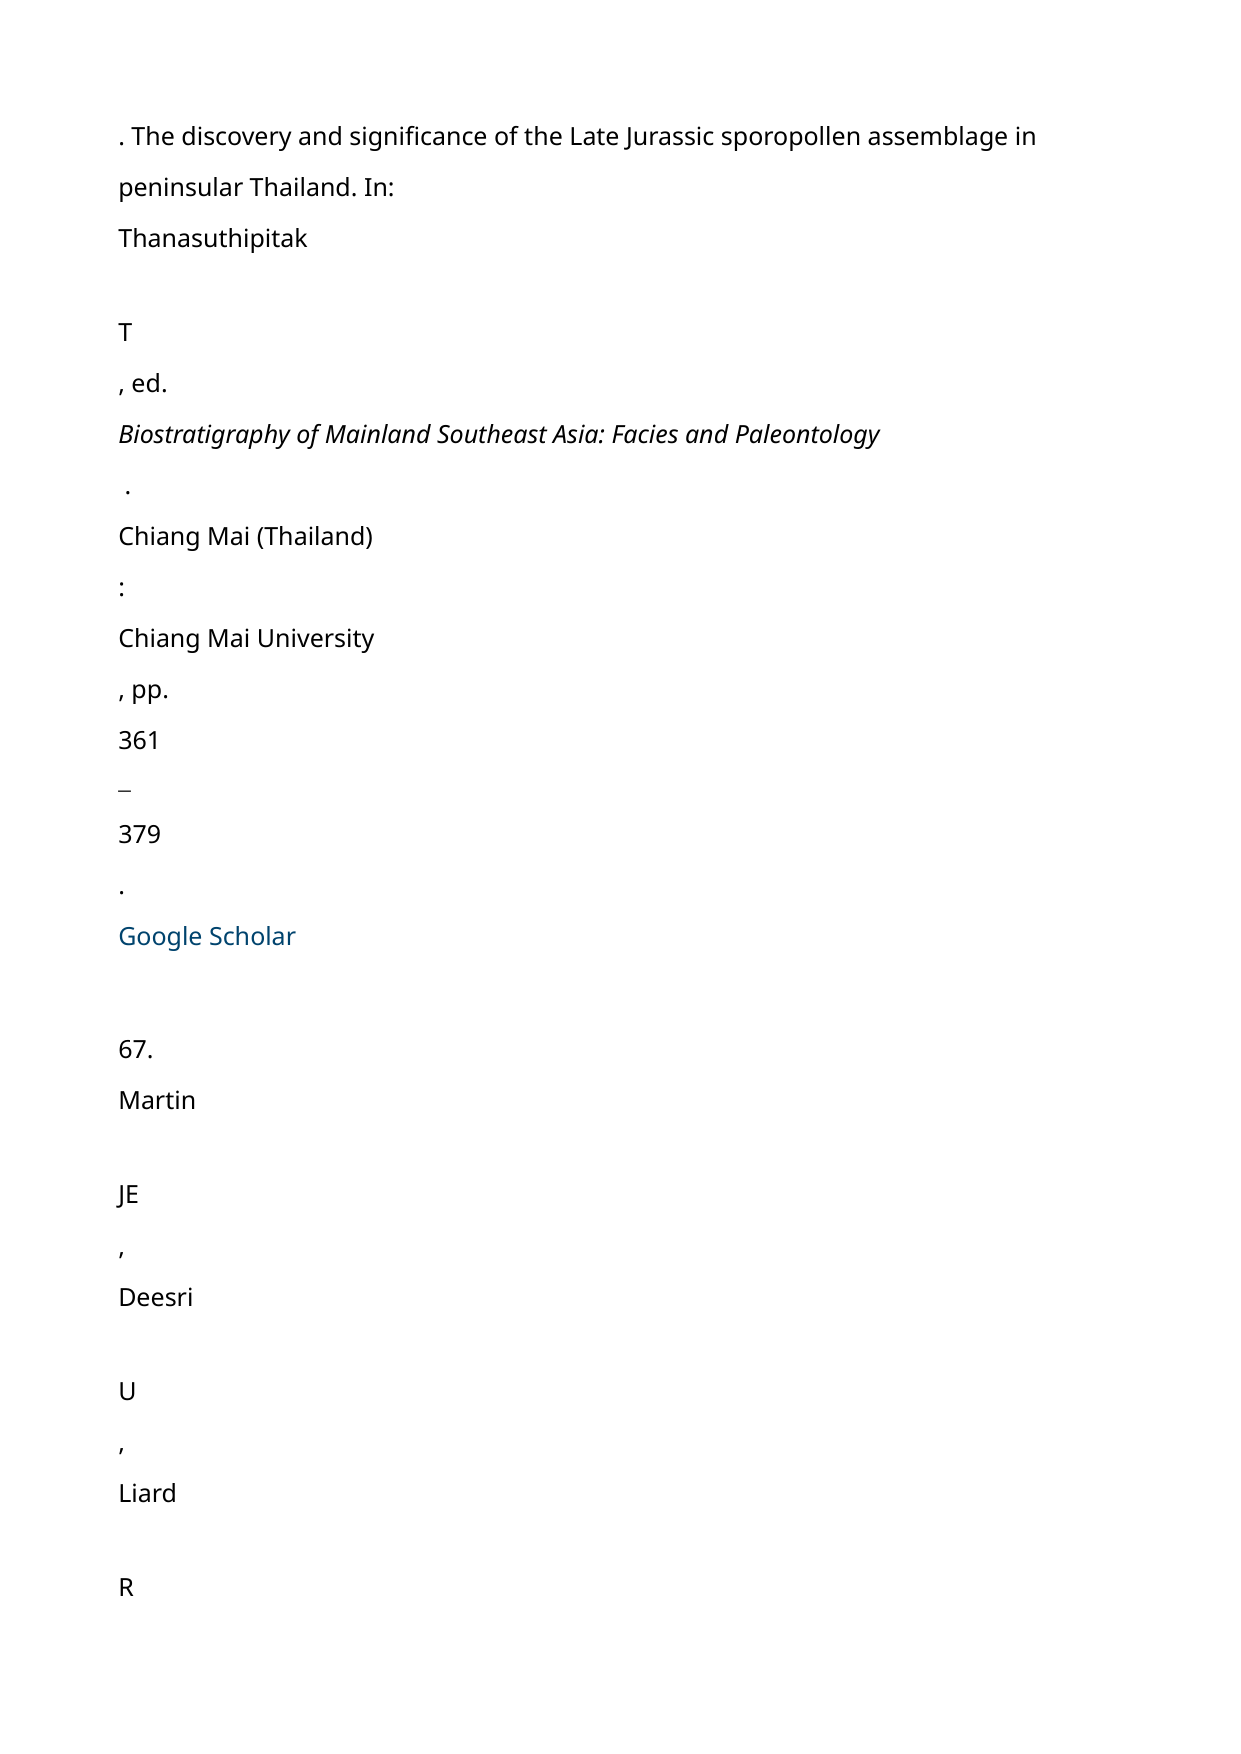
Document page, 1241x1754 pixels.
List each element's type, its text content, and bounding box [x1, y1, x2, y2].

text Chiang Mai University [118, 621, 1122, 655]
text Liard [118, 1475, 1122, 1509]
text Google Scholar [118, 919, 1084, 953]
text , pp. [118, 672, 1122, 706]
text Deesri [118, 1279, 1122, 1313]
text . [118, 467, 1122, 502]
text , [118, 1228, 1122, 1262]
text – [118, 774, 1122, 802]
text T [118, 314, 1122, 348]
text Biostratigraphy of Mainland Southeast Asia: Facies and Paleontology [118, 416, 1122, 451]
text Thanasuthipitak [118, 220, 1122, 254]
text 361 [118, 723, 1122, 757]
text Chiang Mai (Thailand) [118, 518, 1122, 553]
text 379 [118, 817, 1122, 851]
text Martin [118, 1083, 1122, 1117]
text U [118, 1373, 1122, 1407]
text R [118, 1569, 1122, 1604]
text , ed. [118, 365, 1122, 399]
text . [118, 868, 1122, 902]
text : [118, 569, 1122, 604]
text . The discovery and significance of the Late Jurassic sporopollen assemblage in peninsular Thailand. In: [118, 118, 1122, 203]
text JE [118, 1177, 1122, 1211]
text , [118, 1424, 1122, 1458]
text 67. [118, 1032, 1122, 1066]
